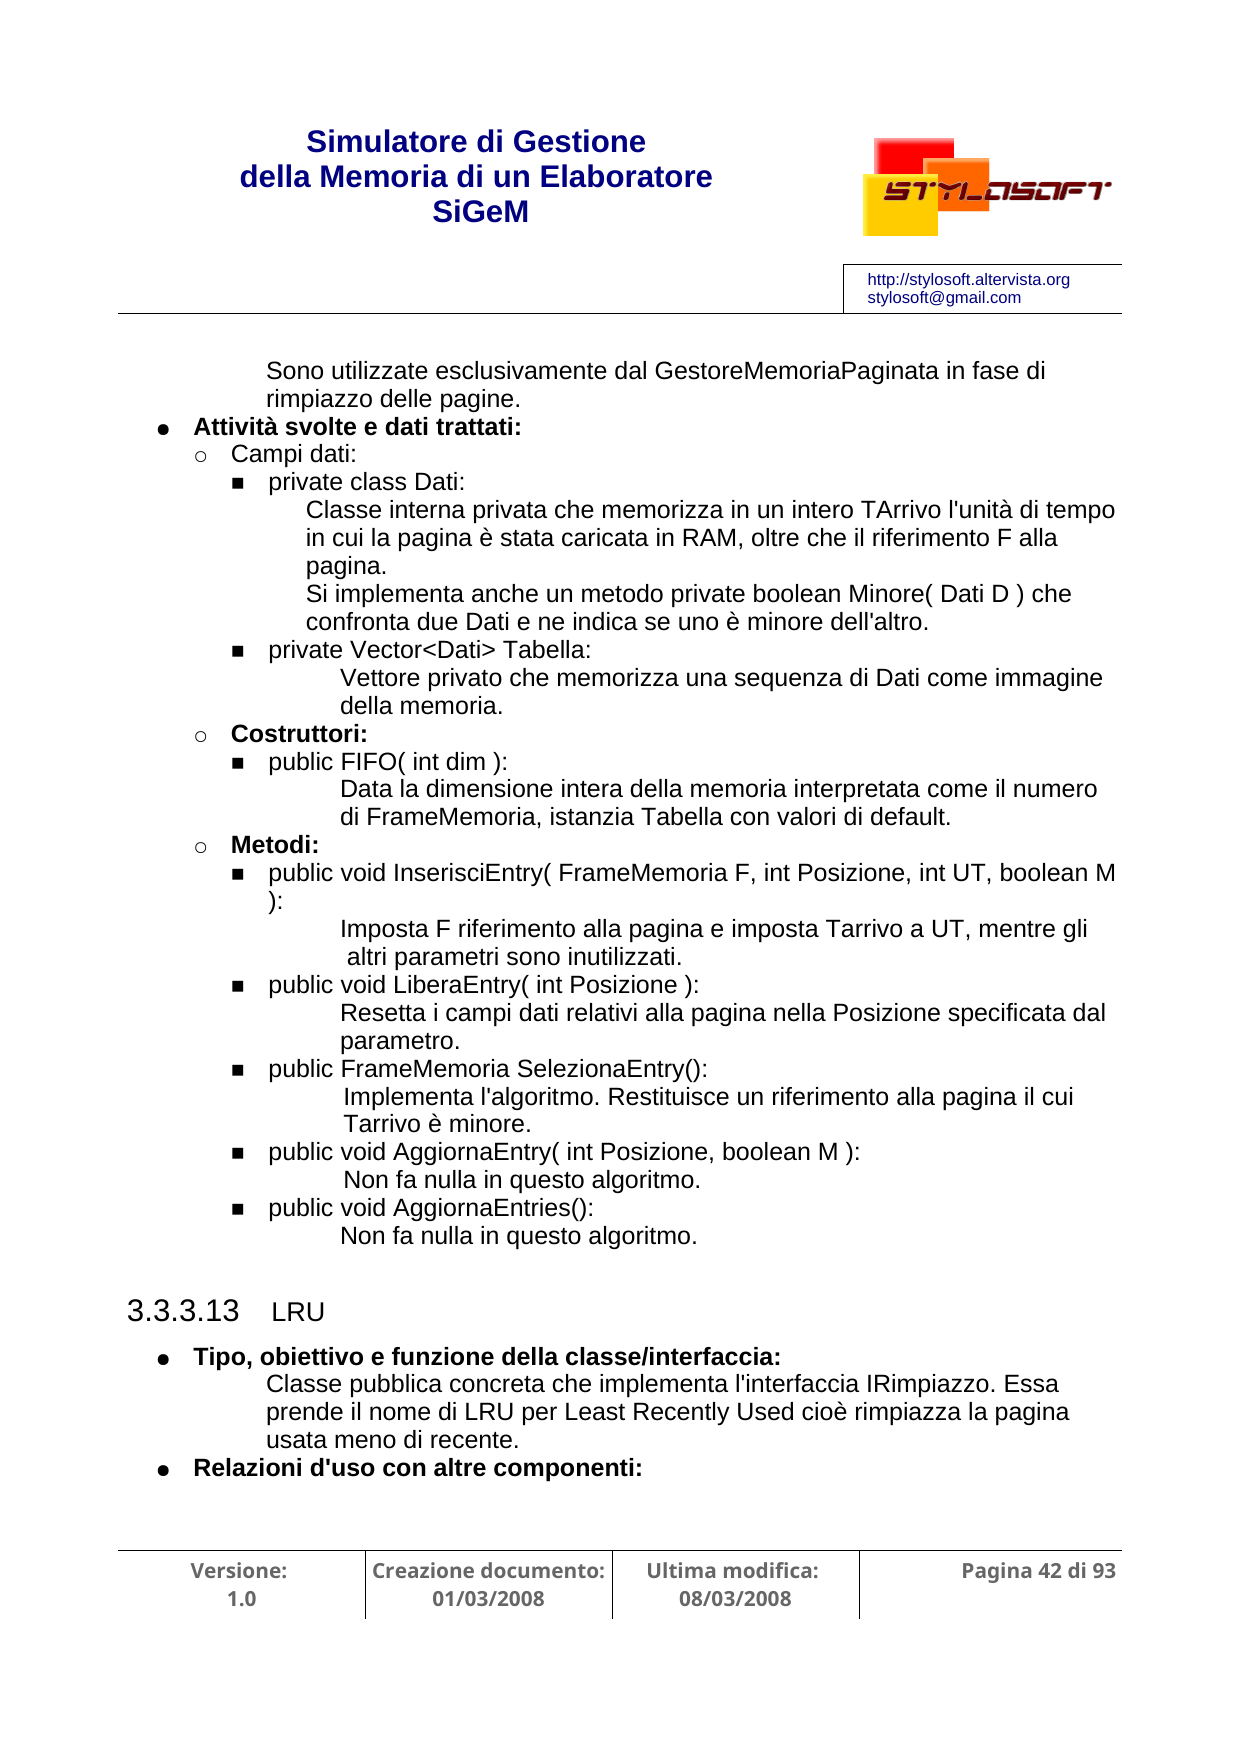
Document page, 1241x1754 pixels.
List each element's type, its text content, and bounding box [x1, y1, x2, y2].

list public FIFO( int dim ): Data la dimensione intera della memoria interpretata come il numero di FrameMemoria, istanzia Tabella con valori di default. [231, 747, 1122, 831]
list Si implementa anche un metodo private boolean Minore( Dati D ) che confronta due Dati e ne indica se uno è minore dell'altro. [268, 580, 1122, 636]
subtitle LRU [118, 1293, 1122, 1327]
list Classe interna privata che memorizza in un intero TArrivo l'unità di tempo in cui la pagina è stata caricata in RAM, oltre che il riferimento F alla pagina. [268, 496, 1122, 580]
list Tipo, obiettivo e funzione della classe/interfaccia: Classe pubblica concreta che implementa l'interfaccia IRimpiazzo. Essa prende il nome di LRU per Least Recently Used cioè rimpiazza la pagina usata meno di recente. [156, 1342, 1122, 1454]
list private Vector<Dati> Tabella: Vettore privato che memorizza una sequenza di Dati come immagine della memoria. [231, 636, 1122, 719]
list Relazioni d'uso con altre componenti: [156, 1454, 1122, 1482]
list public void AggiornaEntry( int Posizione, boolean M ): [231, 1138, 1122, 1166]
list Implementa l'algoritmo. Restituisce un riferimento alla pagina il cui Tarrivo è minore. [306, 1082, 1122, 1138]
picture [848, 123, 1117, 247]
list public void AggiornaEntries(): Non fa nulla in questo algoritmo. [231, 1194, 1122, 1250]
list Campi dati: [193, 440, 1122, 468]
list Costruttori: [193, 719, 1122, 747]
list public void InserisciEntry( FrameMemoria F, int Posizione, int UT, boolean M ): Imposta F riferimento alla pagina e imposta Tarrivo a UT, mentre gli altri parametri sono inutilizzati. [231, 859, 1122, 971]
list Sono utilizzate esclusivamente dal GestoreMemoriaPaginata in fase di rimpiazzo delle pagine. [156, 357, 1122, 412]
list private class Dati: [231, 468, 1122, 496]
list Attività svolte e dati trattati: [156, 412, 1122, 440]
list Metodi: [193, 831, 1122, 859]
list public FrameMemoria SelezionaEntry(): [231, 1054, 1122, 1082]
list Non fa nulla in questo algoritmo. [306, 1166, 1122, 1194]
list public void LiberaEntry( int Posizione ): Resetta i campi dati relativi alla pagina nella Posizione specificata dal parametro. [231, 971, 1122, 1054]
